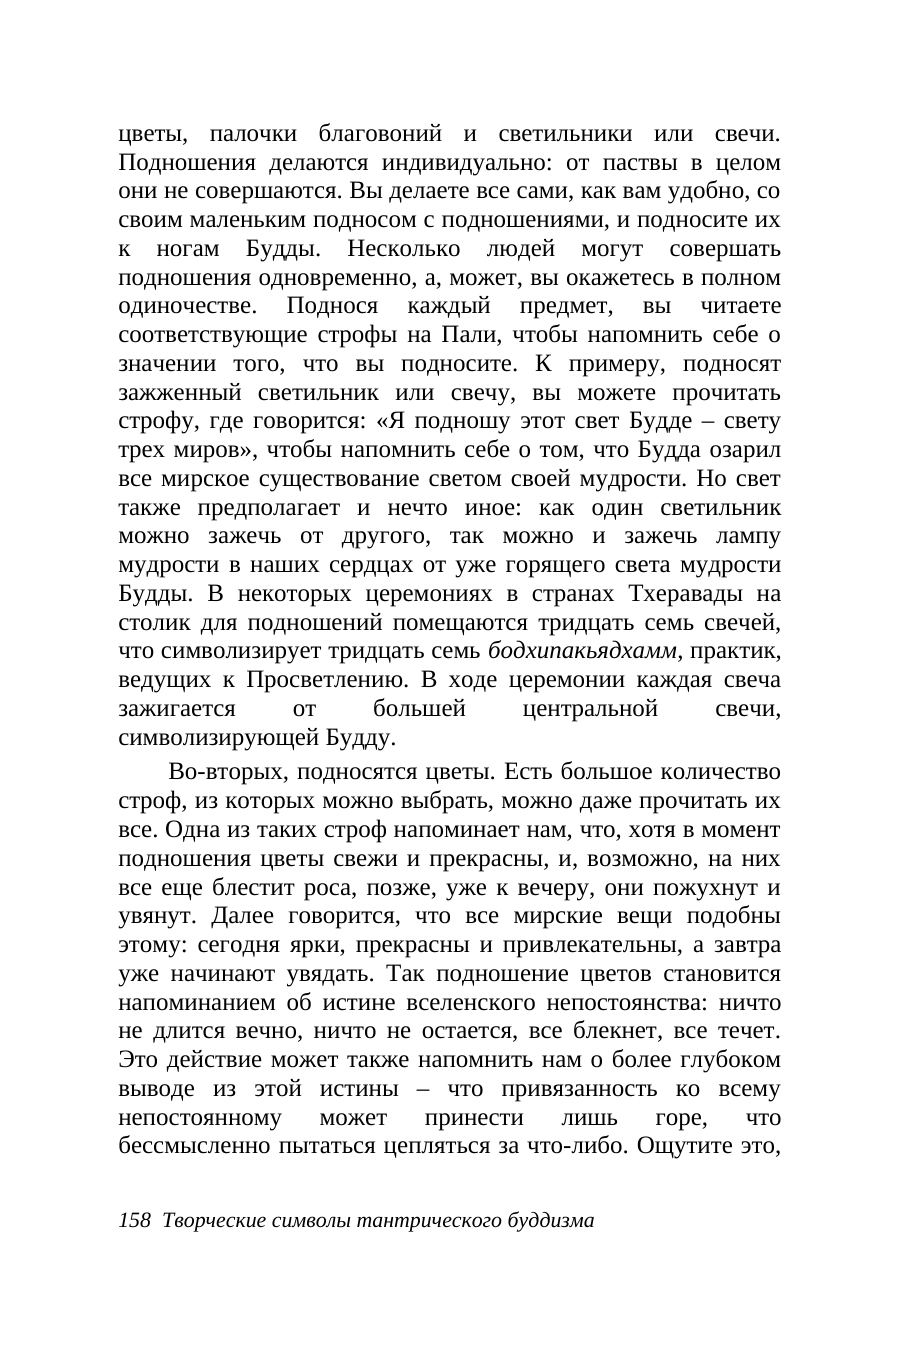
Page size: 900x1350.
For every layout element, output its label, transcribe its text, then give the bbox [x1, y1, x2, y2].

text Во-вторых, подносятся цветы. Есть большое количество строф, из которых можно выбрать, можно даже прочитать их все. Одна из таких строф напоминает нам, что, хотя в момент подношения цветы свежи и прекрасны, и, возможно, на них все еще блестит роса, позже, уже к вечеру, они пожухнут и увянут. Далее говорится, что все мирские вещи подобны этому: сегодня ярки, прекрасны и привлекательны, а завтра уже начинают увядать. Так подношение цветов становится напоминанием об истине вселенского непостоянства: ничто не длится вечно, ничто не остается, все блекнет, все течет. Это действие может также напомнить нам о более глубоком выводе из этой истины – что привязанность ко всему непостоянному может принести лишь горе, что бессмысленно пытаться цепляться за что-либо. Ощутите это, [118, 757, 782, 1159]
text цветы, палочки благовоний и светильники или свечи. Подношения делаются индивидуально: от паствы в целом они не совершаются. Вы делаете все сами, как вам удобно, со своим маленьким подносом с подношениями, и подносите их к ногам Будды. Несколько людей могут совершать подношения одновременно, а, может, вы окажетесь в полном одиночестве. Поднося каждый предмет, вы читаете соответствующие строфы на Пали, чтобы напомнить себе о значении того, что вы подносите. К примеру, подносят зажженный светильник или свечу, вы можете прочитать строфу, где говорится: «Я подношу этот свет Будде – свету трех миров», чтобы напомнить себе о том, что Будда озарил все мирское существование светом своей мудрости. Но свет также предполагает и нечто иное: как один светильник можно зажечь от другого, так можно и зажечь лампу мудрости в наших сердцах от уже горящего света мудрости Будды. В некоторых церемониях в странах Тхеравады на столик для подношений помещаются тридцать семь свечей, что символизирует тридцать семь бодхипакьядхамм, практик, ведущих к Просветлению. В ходе церемонии каждая свеча зажигается от большей центральной свечи, символизирующей Будду. [118, 118, 782, 751]
